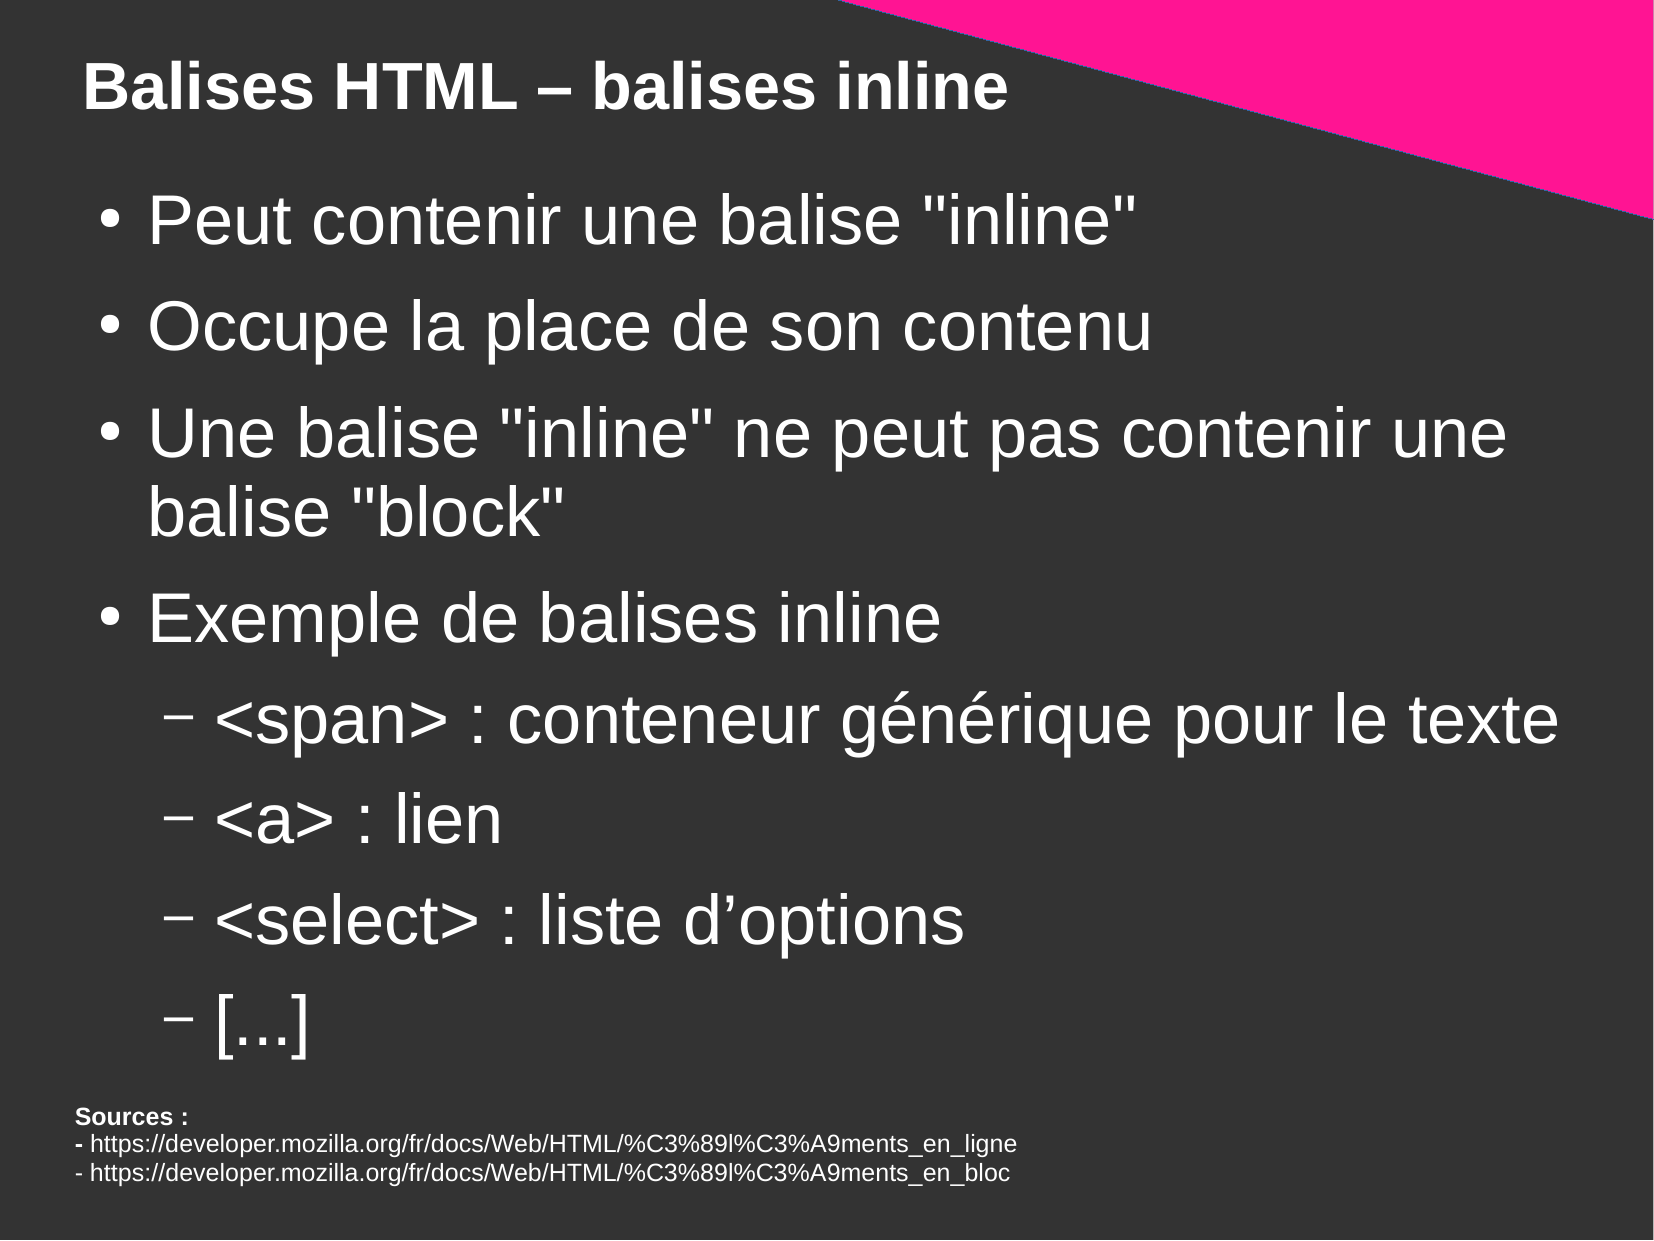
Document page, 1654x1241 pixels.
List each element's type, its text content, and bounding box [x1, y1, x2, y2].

text_box Sources : - https://developer.mozilla.org/fr/docs/Web/HTML/%C3%89l%C3%A9ments_en_ligne - https://developer.mozilla.org/fr/docs/Web/HTML/%C3%89l%C3%A9ments_en_bloc [59, 1094, 1546, 1227]
title Balises HTML – balises inline [82, 49, 1436, 162]
list Peut contenir une balise "inline" Occupe la place de son contenu Une balise "inline" ne peut pas contenir une balise "block" Exemple de balises inline <span> : conteneur générique pour le texte <a> : lien <select> : liste d’options [...] [80, 180, 1620, 1075]
text_box [838, 0, 1654, 220]
